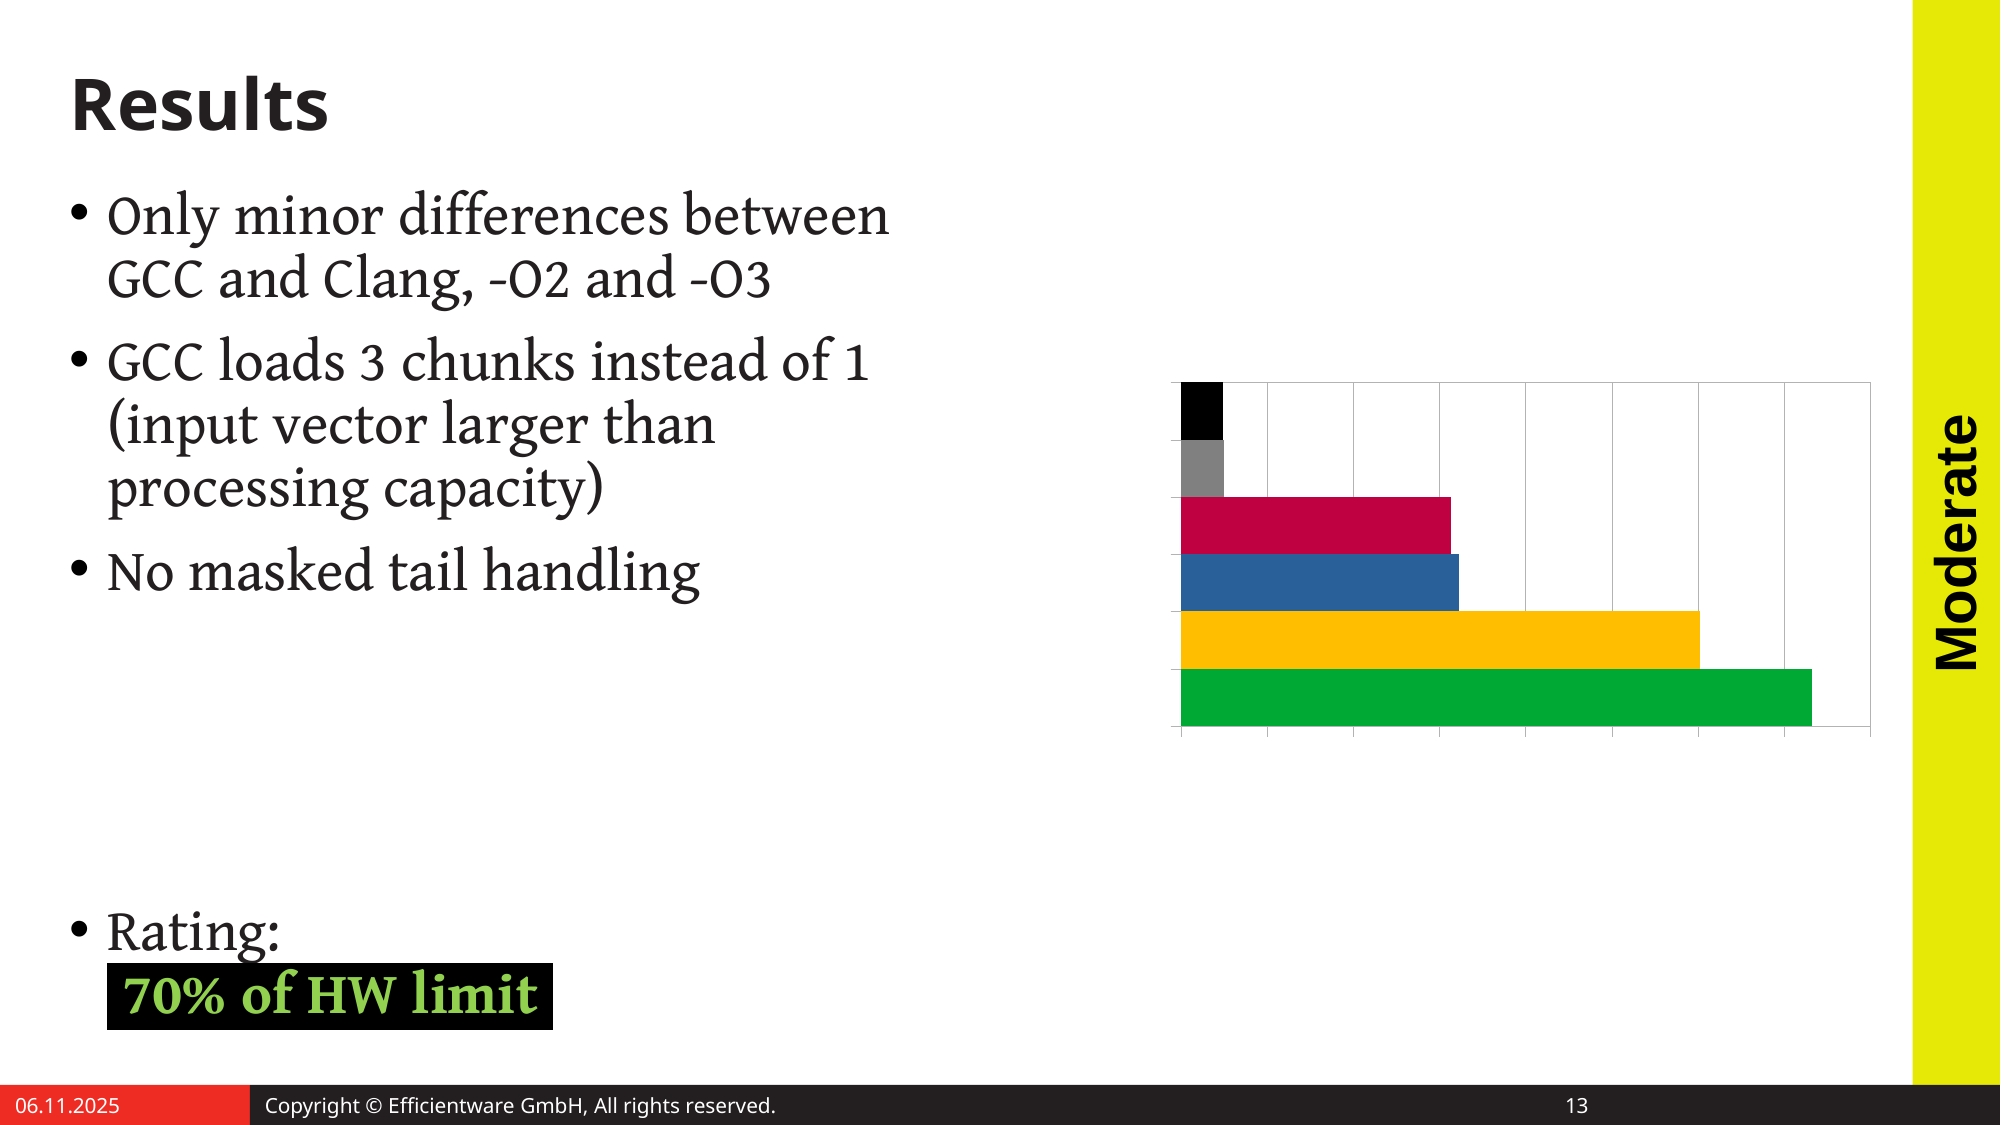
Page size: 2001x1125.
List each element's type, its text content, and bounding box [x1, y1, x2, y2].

picture [983, 296, 1912, 784]
text_box Moderate [1912, 0, 2000, 1084]
title Results [55, 52, 1945, 156]
footer Copyright © Efficientware GmbH, All rights reserved. [249, 1084, 1550, 1125]
list Only minor differences between GCC and Clang, -O2 and -O3 GCC loads 3 chunks instead of 1 (input vector larger than processing capacity) No masked tail handling Rating: 70% of HW limit [55, 176, 983, 1063]
slide_number [1550, 1084, 2000, 1125]
slide_number 06.11.2025 [0, 1084, 249, 1125]
